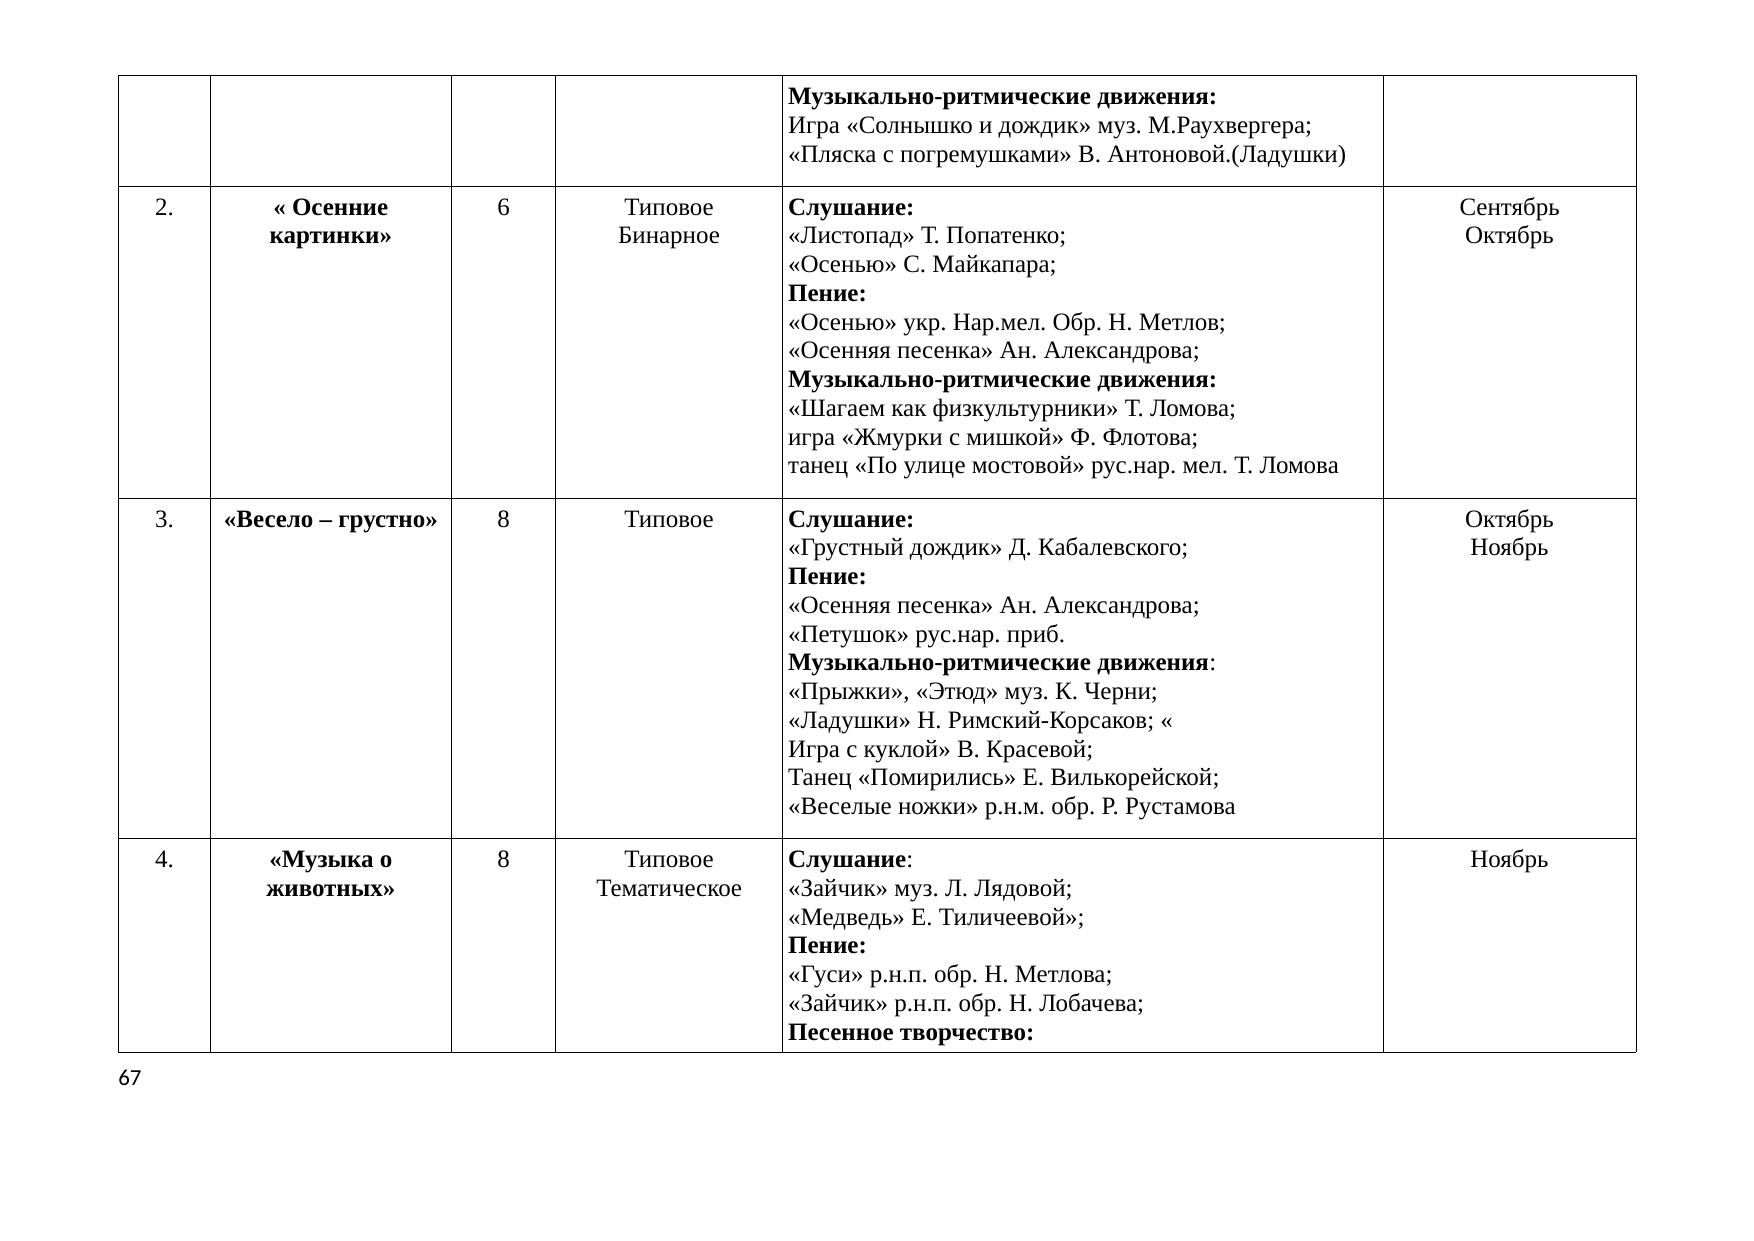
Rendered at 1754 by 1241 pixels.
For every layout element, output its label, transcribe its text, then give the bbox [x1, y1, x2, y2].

table_cell [452, 76, 555, 186]
table_cell 6 [452, 187, 555, 497]
table_cell 8 [452, 839, 555, 1051]
table_cell [556, 76, 782, 186]
table_cell 8 [452, 499, 555, 838]
table_cell Ноябрь [1384, 839, 1636, 1051]
table_cell Слушание: «Грустный дождик» Д. Кабалевского; Пение: «Осенняя песенка» Ан. Александрова; «Петушок» рус.нар. приб. Музыкально-ритмические движения: «Прыжки», «Этюд» муз. К. Черни; «Ладушки» Н. Римский-Корсаков; « Игра с куклой» В. Красевой; Танец «Помирились» Е. Вилькорейской; «Веселые ножки» р.н.м. обр. Р. Рустамова [783, 499, 1383, 838]
table_cell Слушание: «Зайчик» муз. Л. Лядовой; «Медведь» Е. Тиличеевой»; Пение: «Гуси» р.н.п. обр. Н. Метлова; «Зайчик» р.н.п. обр. Н. Лобачева; Песенное творчество: [783, 839, 1383, 1051]
table_cell Музыкально-ритмические движения: Игра «Солнышко и дождик» муз. М.Раухвергера; «Пляска с погремушками» В. Антоновой.(Ладушки) [783, 76, 1383, 186]
table_cell Типовое [556, 499, 782, 838]
table_cell « Осенние картинки» [211, 187, 451, 497]
table_cell «Музыка о животных» [211, 839, 451, 1051]
table_cell Типовое Бинарное [556, 187, 782, 497]
table_cell «Весело – грустно» [211, 499, 451, 838]
table_cell Типовое Тематическое [556, 839, 782, 1051]
table_cell [119, 76, 210, 186]
table_cell Слушание: «Листопад» Т. Попатенко; «Осенью» С. Майкапара; Пение: «Осенью» укр. Нар.мел. Обр. Н. Метлов; «Осенняя песенка» Ан. Александрова; Музыкально-ритмические движения: «Шагаем как физкультурники» Т. Ломова; игра «Жмурки с мишкой» Ф. Флотова; танец «По улице мостовой» рус.нар. мел. Т. Ломова [783, 187, 1383, 497]
table_cell 4. [119, 839, 210, 1051]
table_cell 3. [119, 499, 210, 838]
table_cell 2. [119, 187, 210, 497]
table_cell [211, 76, 451, 186]
table_cell [1384, 76, 1636, 186]
table_cell Сентябрь Октябрь [1384, 187, 1636, 497]
table_cell Октябрь Ноябрь [1384, 499, 1636, 838]
